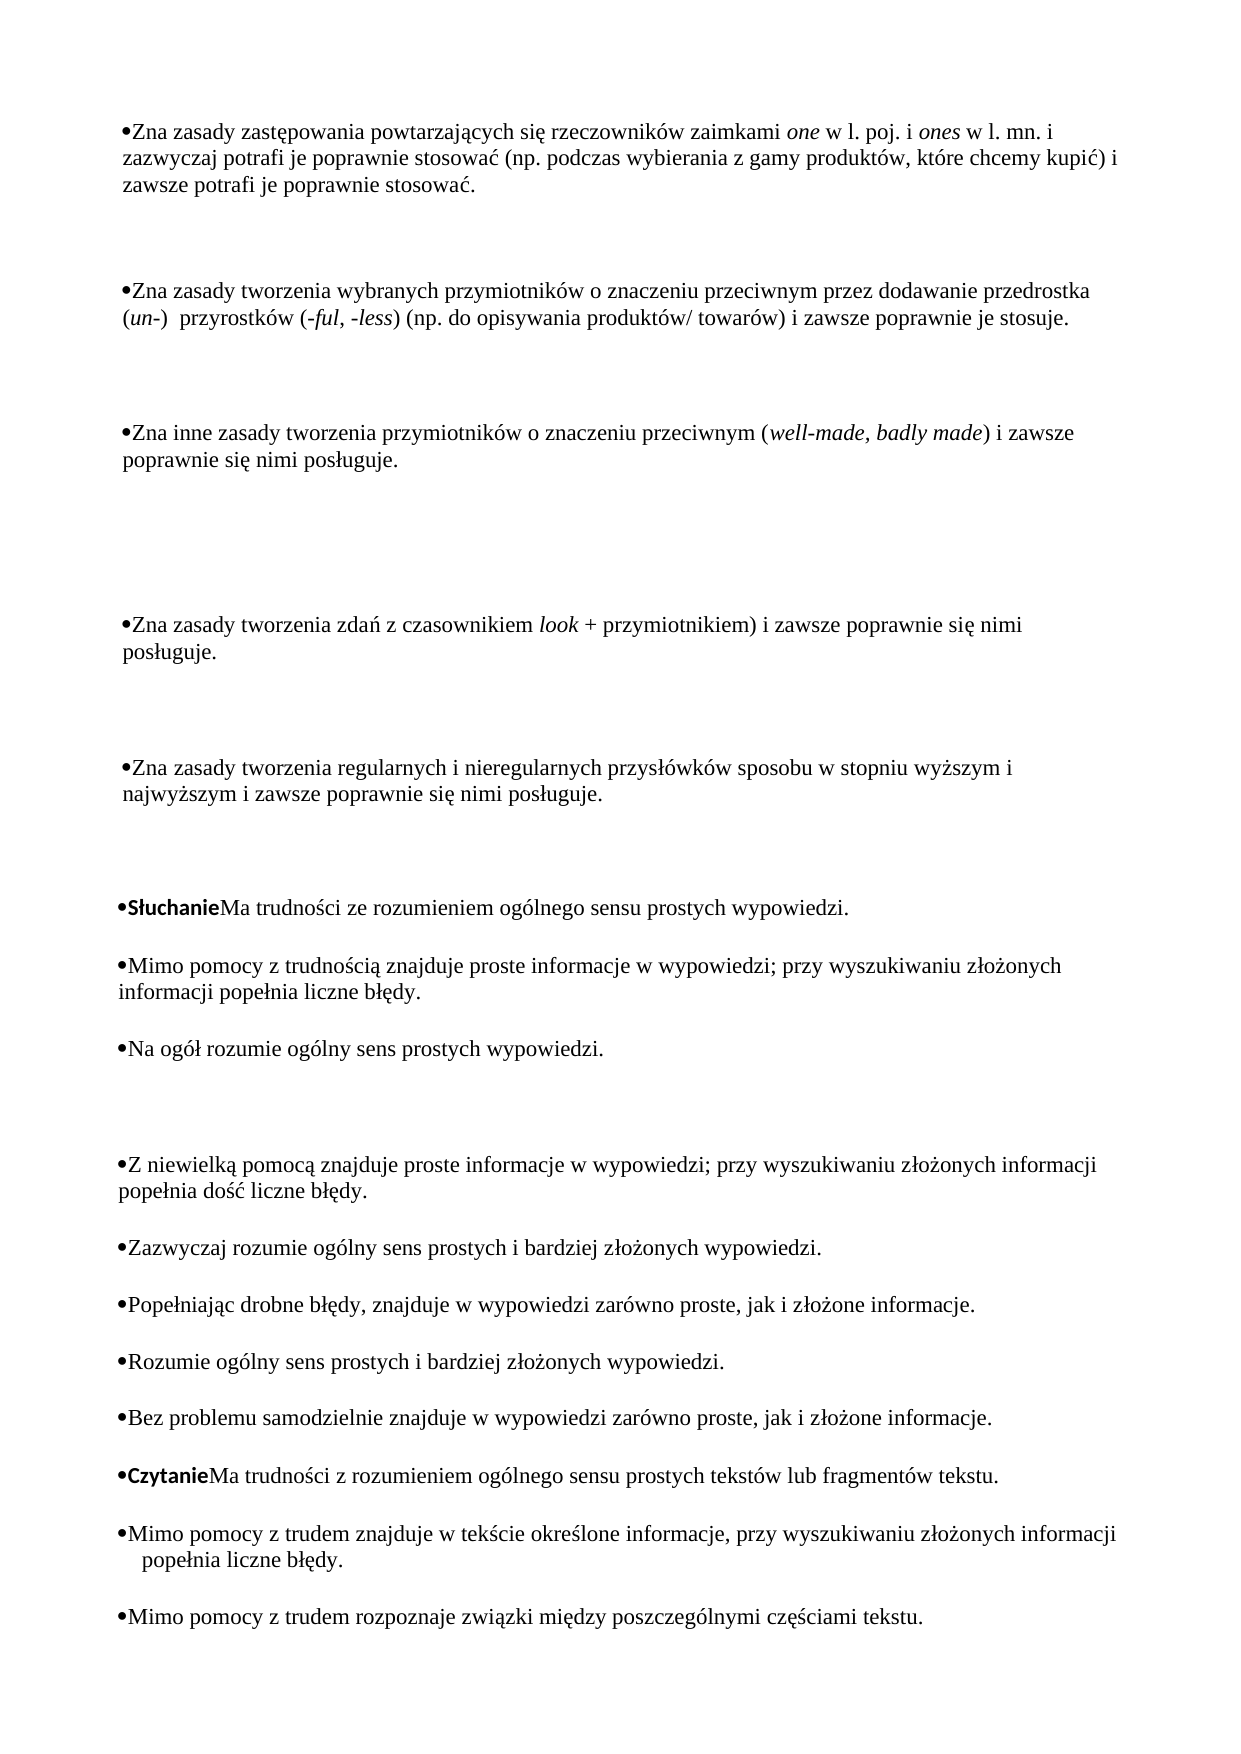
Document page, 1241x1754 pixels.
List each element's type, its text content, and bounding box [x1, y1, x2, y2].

list SłuchanieMa trudności ze rozumieniem ogólnego sensu prostych wypowiedzi. [118, 893, 1122, 922]
list CzytanieMa trudności z rozumieniem ogólnego sensu prostych tekstów lub fragmentów tekstu. [118, 1461, 1122, 1489]
list Bez problemu samodzielnie znajduje w wypowiedzi zarówno proste, jak i złożone informacje. [118, 1404, 1122, 1431]
list Mimo pomocy z trudem znajduje w tekście określone informacje, przy wyszukiwaniu złożonych informacji popełnia liczne błędy. [118, 1520, 1122, 1572]
list Z niewielką pomocą znajduje proste informacje w wypowiedzi; przy wyszukiwaniu złożonych informacji popełnia dość liczne błędy. [118, 1151, 1122, 1204]
list Zna zasady tworzenia zdań z czasownikiem look + przymiotnikiem) i zawsze poprawnie się nimi posługuje. [122, 611, 1122, 664]
list Zna inne zasady tworzenia przymiotników o znaczeniu przeciwnym (well-made, badly made) i zawsze poprawnie się nimi posługuje. [122, 419, 1122, 472]
list Zna zasady zastępowania powtarzających się rzeczowników zaimkami one w l. poj. i ones w l. mn. i zazwyczaj potrafi je poprawnie stosować (np. podczas wybierania z gamy produktów, które chcemy kupić) i zawsze potrafi je poprawnie stosować. [122, 118, 1122, 197]
list Zazwyczaj rozumie ogólny sens prostych i bardziej złożonych wypowiedzi. [118, 1234, 1122, 1261]
list Na ogół rozumie ogólny sens prostych wypowiedzi. [118, 1035, 1122, 1061]
list Zna zasady tworzenia regularnych i nieregularnych przysłówków sposobu w stopniu wyższym i najwyższym i zawsze poprawnie się nimi posługuje. [122, 754, 1122, 806]
list Rozumie ogólny sens prostych i bardziej złożonych wypowiedzi. [118, 1348, 1122, 1374]
list Zna zasady tworzenia wybranych przymiotników o znaczeniu przeciwnym przez dodawanie przedrostka (un-) przyrostków (-ful, -less) (np. do opisywania produktów/ towarów) i zawsze poprawnie je stosuje. [122, 277, 1122, 330]
list Popełniając drobne błędy, znajduje w wypowiedzi zarówno proste, jak i złożone informacje. [118, 1291, 1122, 1317]
list Mimo pomocy z trudem rozpoznaje związki między poszczególnymi częściami tekstu. [118, 1603, 1122, 1629]
list Mimo pomocy z trudnością znajduje proste informacje w wypowiedzi; przy wyszukiwaniu złożonych informacji popełnia liczne błędy. [118, 952, 1122, 1005]
